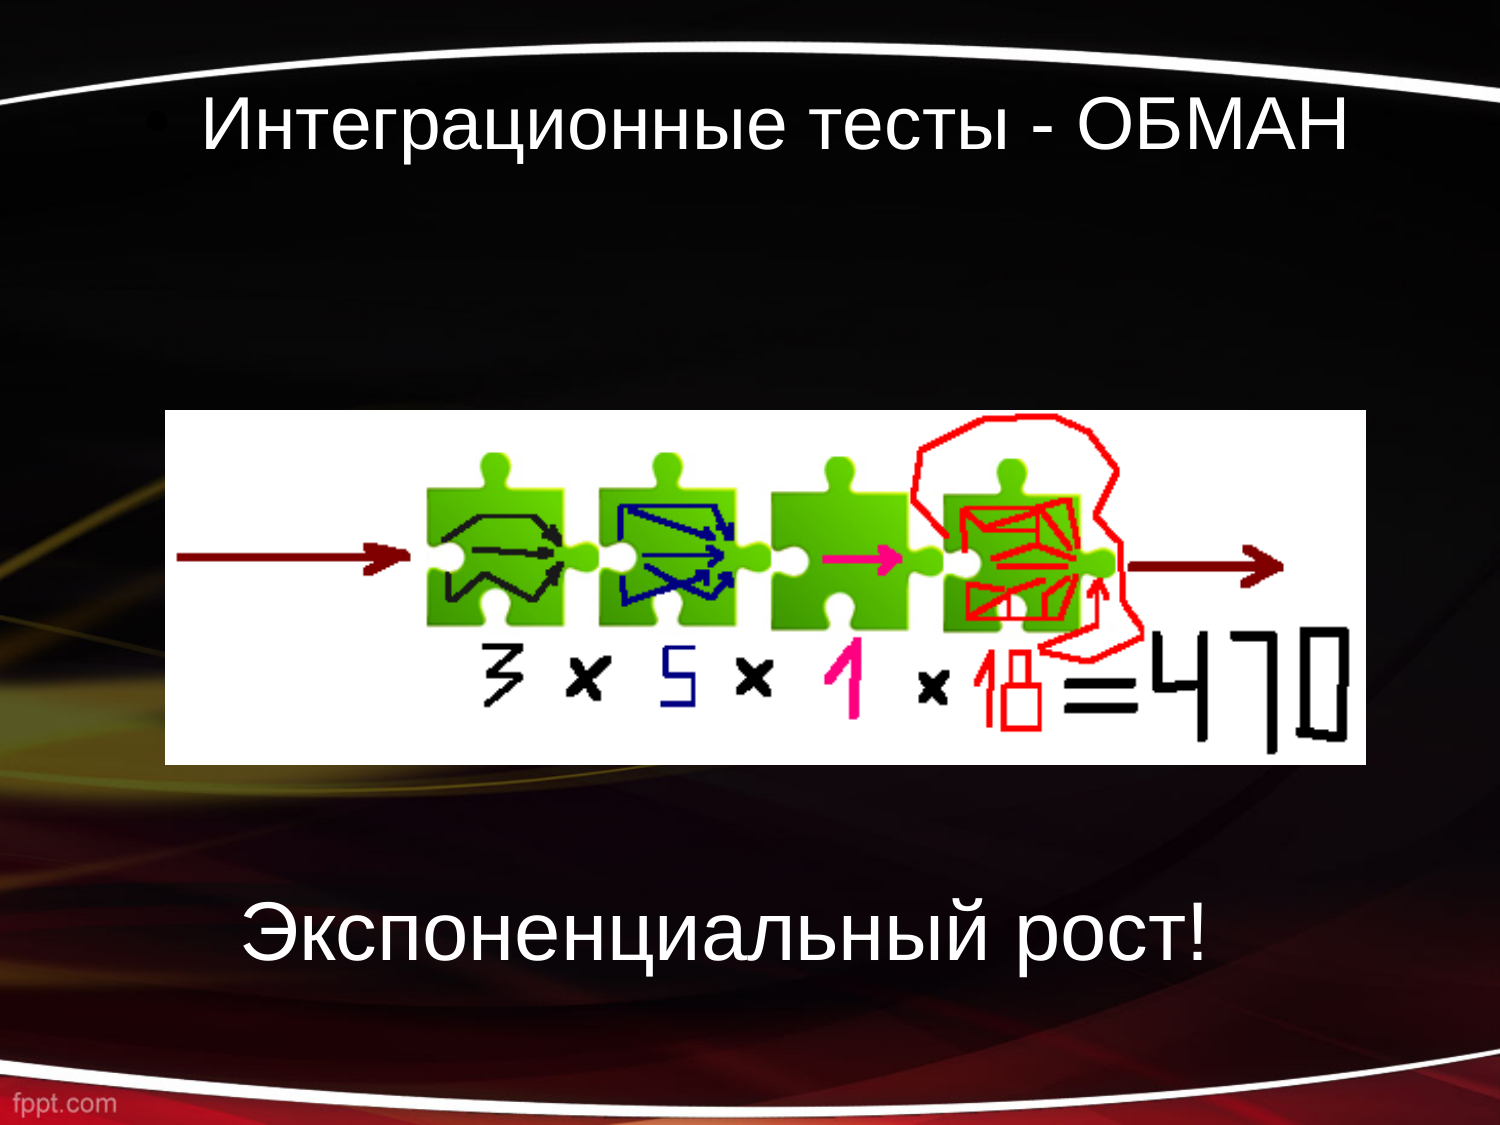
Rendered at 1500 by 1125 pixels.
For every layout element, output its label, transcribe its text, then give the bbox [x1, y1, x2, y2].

picture [0, 0, 1500, 1125]
list Интеграционные тесты - ОБМАН [90, 45, 1406, 196]
text_box Экспоненциальный рост! [225, 870, 1228, 985]
